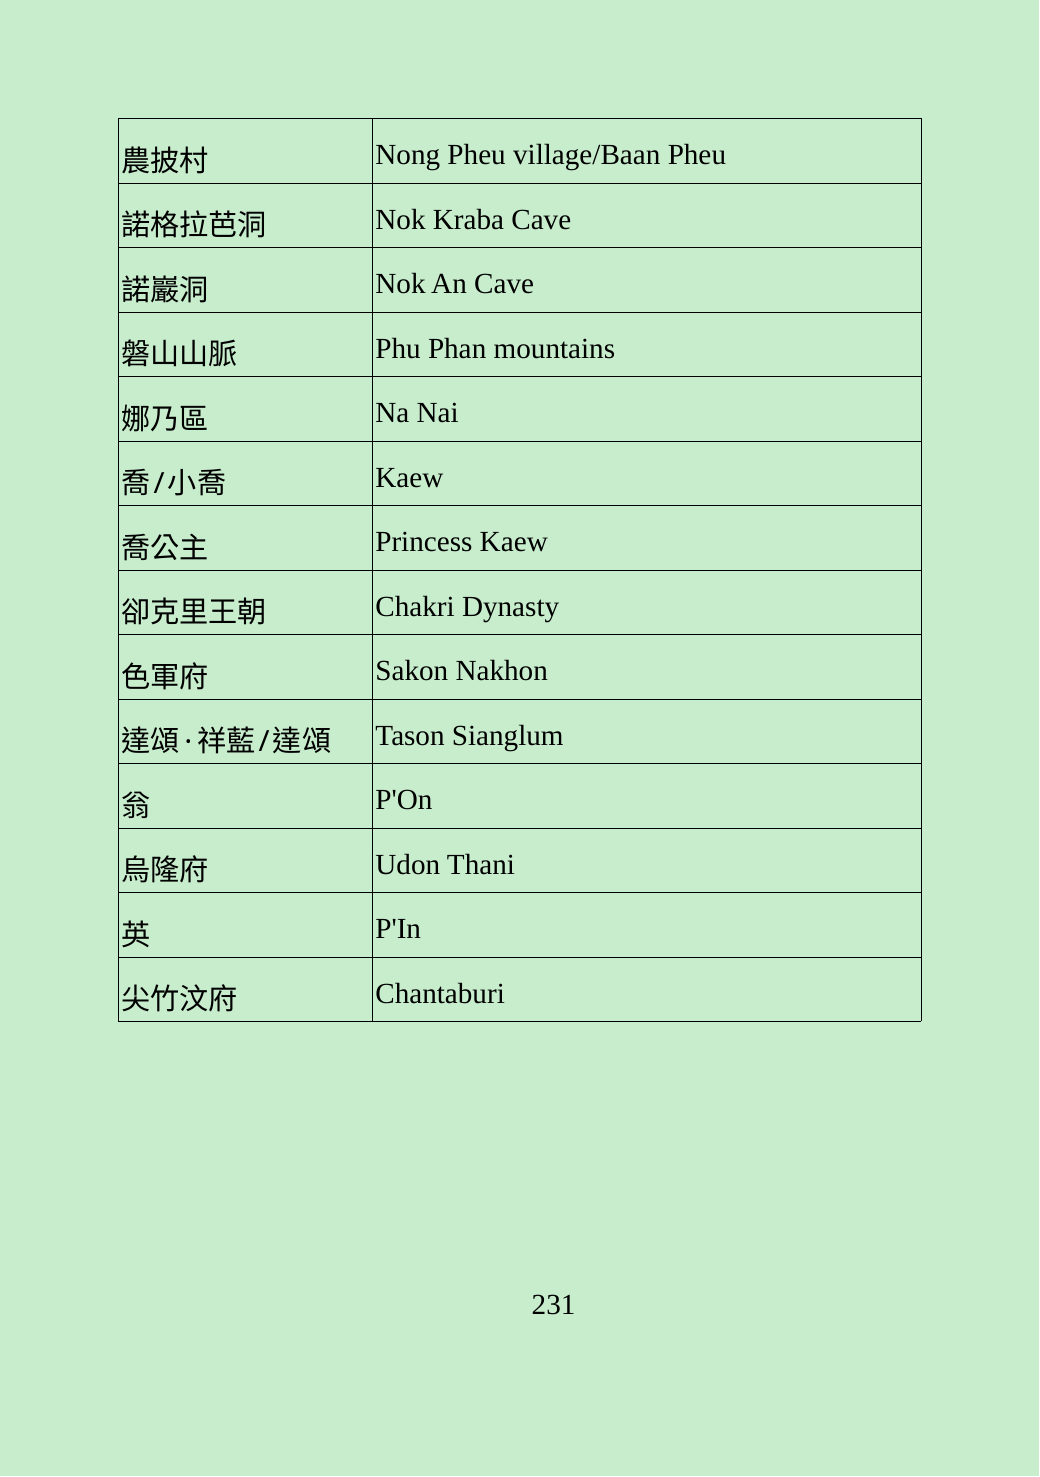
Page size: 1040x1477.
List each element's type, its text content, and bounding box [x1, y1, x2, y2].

table_cell 尖竹汶府 [119, 958, 372, 1021]
table_cell Udon Thani [373, 829, 921, 892]
table_cell Kaew [373, 442, 921, 505]
table_cell Nok An Cave [373, 248, 921, 312]
table_cell 翁 [119, 764, 372, 828]
table_cell 磐山山脈 [119, 313, 372, 376]
table_cell Nok Kraba Cave [373, 184, 921, 247]
table_cell P'On [373, 764, 921, 828]
table_cell P'In [373, 893, 921, 957]
table_cell Sakon Nakhon [373, 635, 921, 698]
table_cell 諾巖洞 [119, 248, 372, 312]
table_cell 烏隆府 [119, 829, 372, 892]
table_cell Na Nai [373, 377, 921, 441]
table_cell 農披村 [119, 119, 372, 183]
table_cell 喬公主 [119, 506, 372, 569]
table_cell 喬/小喬 [119, 442, 372, 505]
table_cell Princess Kaew [373, 506, 921, 569]
table_cell Nong Pheu village/Baan Pheu [373, 119, 921, 183]
table_cell 諾格拉芭洞 [119, 184, 372, 247]
table_cell Chantaburi [373, 958, 921, 1021]
table_cell 色軍府 [119, 635, 372, 698]
table_cell 達頌·祥藍/達頌 [119, 700, 372, 763]
table_cell 娜乃區 [119, 377, 372, 441]
table_cell Chakri Dynasty [373, 571, 921, 634]
table_cell Tason Sianglum [373, 700, 921, 763]
table_cell 卻克里王朝 [119, 571, 372, 634]
table_cell Phu Phan mountains [373, 313, 921, 376]
table_cell 英 [119, 893, 372, 957]
